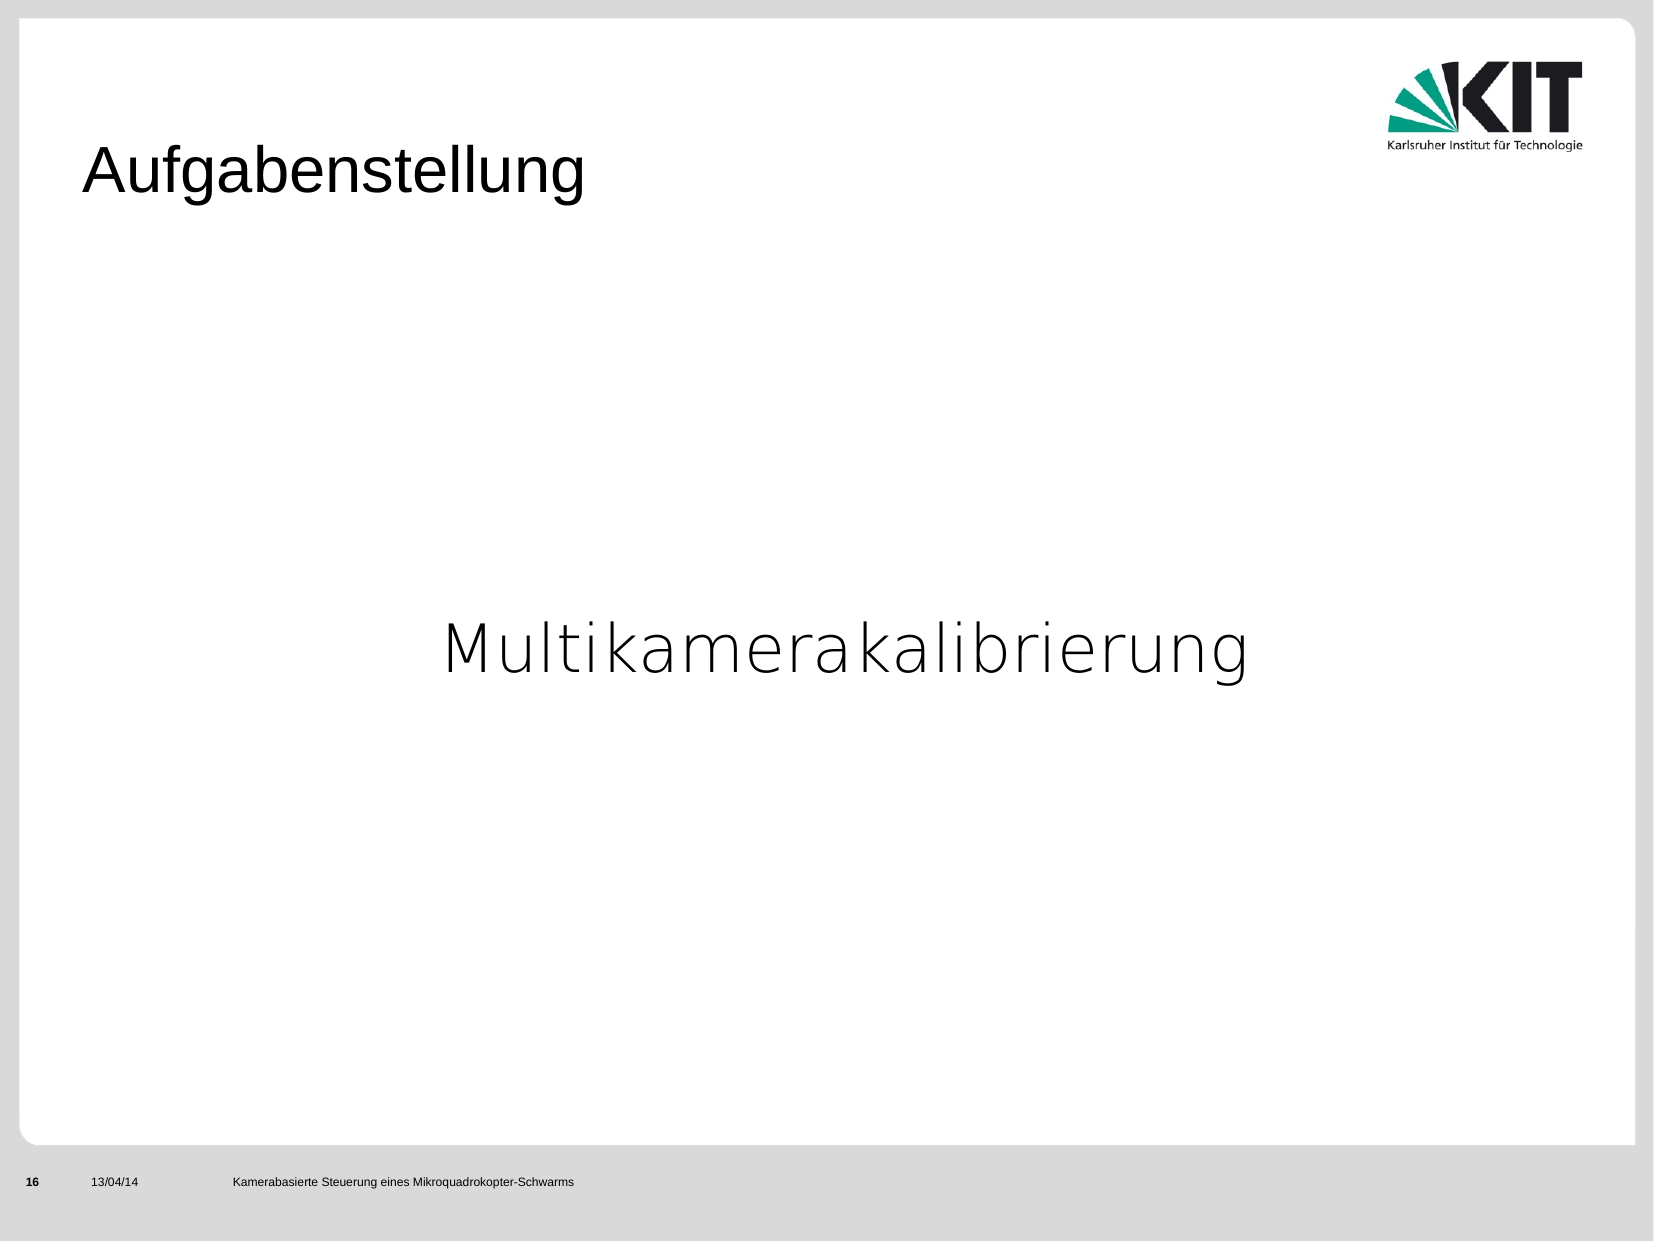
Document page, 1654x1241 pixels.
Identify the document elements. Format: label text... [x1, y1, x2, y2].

picture [0, 0, 1654, 1241]
subtitle Multikamerakalibrierung [82, 290, 1571, 1010]
title Aufgabenstellung [82, 49, 1571, 257]
